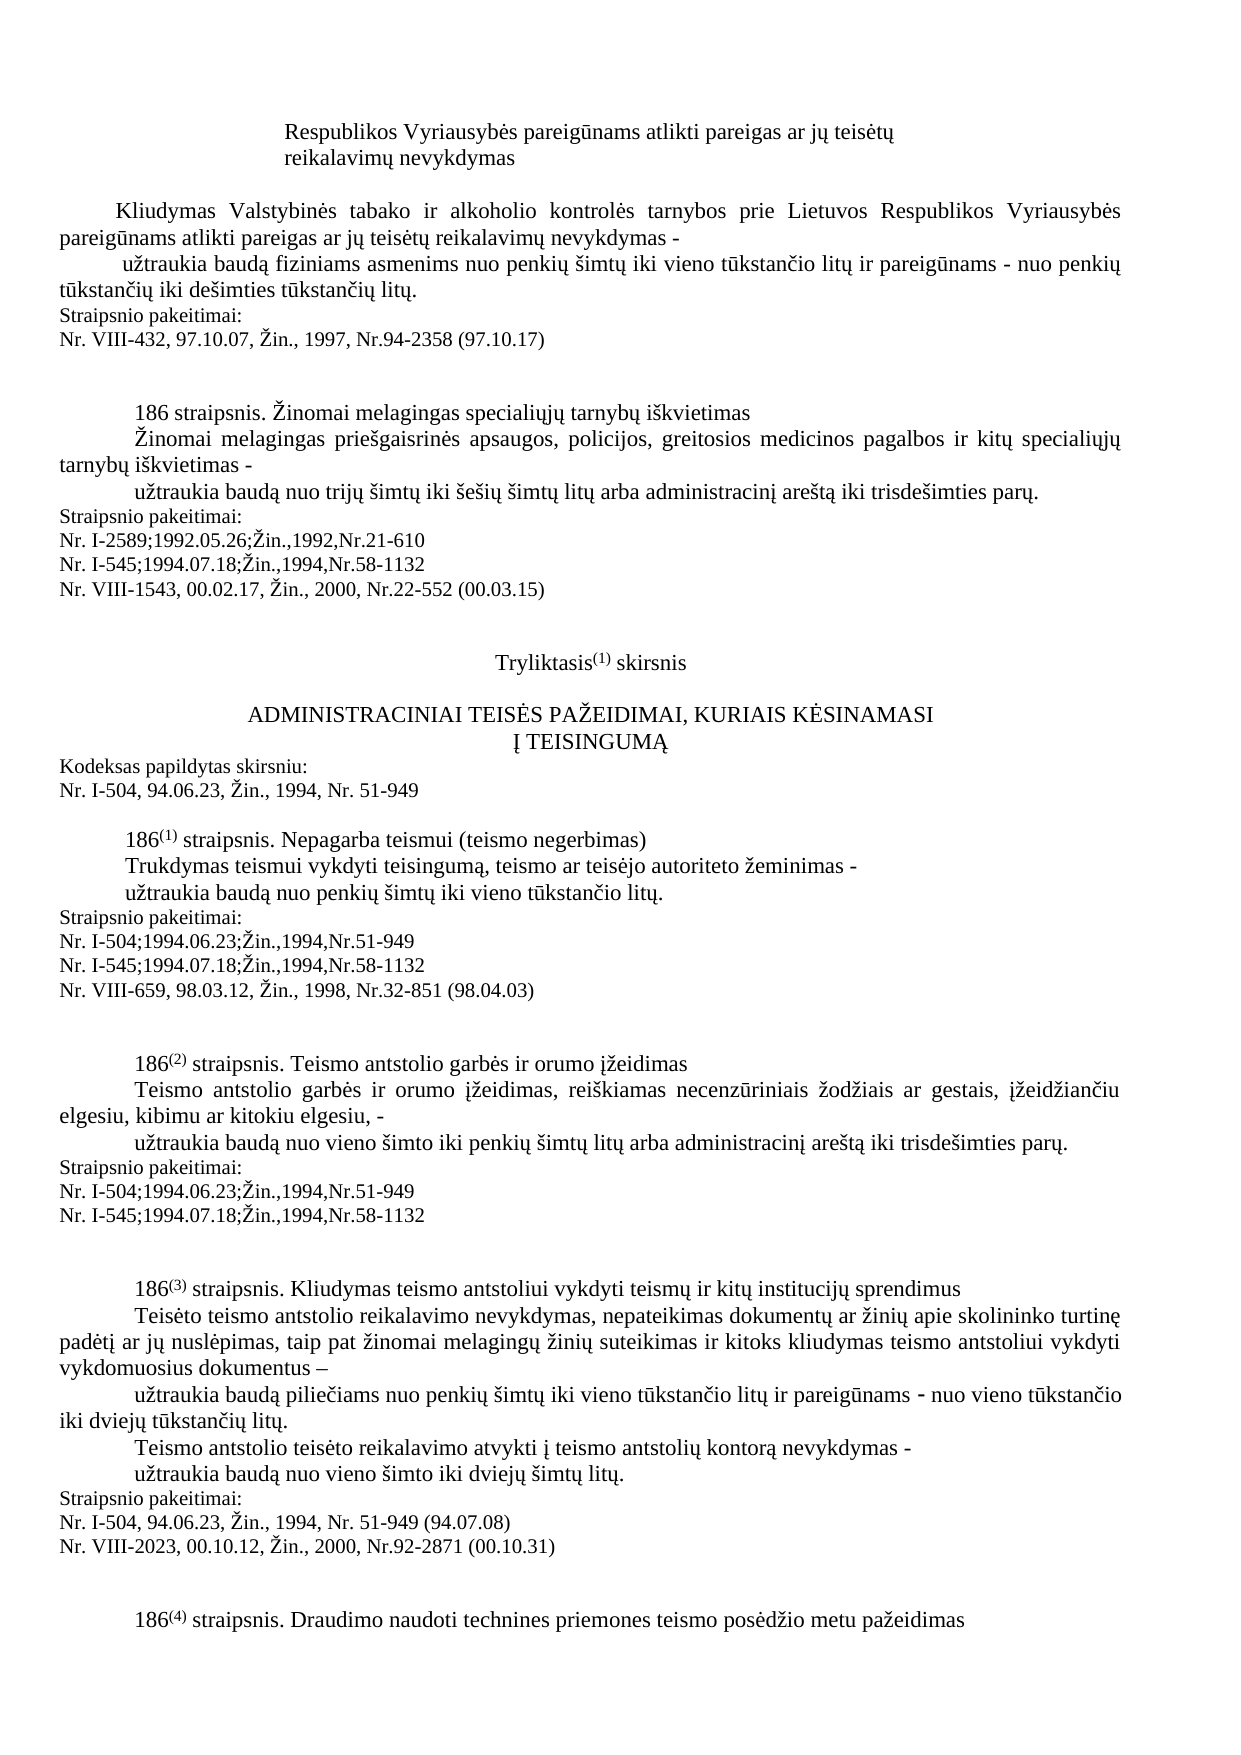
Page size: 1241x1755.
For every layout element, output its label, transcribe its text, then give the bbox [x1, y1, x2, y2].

text Tryliktasis(1) skirsnis [59, 649, 1122, 675]
text Nr. I-545;1994.07.18;Žin.,1994,Nr.58-1132 [59, 953, 1122, 977]
text Teisėto teismo antstolio reikalavimo nevykdymas, nepateikimas dokumentų ar žinių apie skolininko turtinę padėtį ar jų nuslėpimas, taip pat žinomai melagingų žinių suteikimas ir kitoks kliudymas teismo antstoliui vykdyti vykdomuosius dokumentus – [59, 1302, 1122, 1381]
text Nr. VIII-432, 97.10.07, Žin., 1997, Nr.94-2358 (97.10.17) [59, 327, 1122, 351]
text Nr. I-504;1994.06.23;Žin.,1994,Nr.51-949 [59, 929, 1122, 953]
text Kodeksas papildytas skirsniu: [59, 754, 1122, 778]
text Trukdymas teismui vykdyti teisingumą, teismo ar teisėjo autoriteto žeminimas - [59, 853, 1122, 879]
text Straipsnio pakeitimai: [59, 1155, 1122, 1179]
text Į TEISINGUMĄ [59, 728, 1122, 754]
text Nr. I-504;1994.06.23;Žin.,1994,Nr.51-949 [59, 1179, 1122, 1203]
text užtraukia baudą nuo trijų šimtų iki šešių šimtų litų arba administracinį areštą iki trisdešimties parų. [59, 478, 1122, 504]
text Nr. VIII-659, 98.03.12, Žin., 1998, Nr.32-851 (98.04.03) [59, 977, 1122, 1002]
text užtraukia baudą nuo penkių šimtų iki vieno tūkstančio litų. [59, 879, 1122, 905]
text Straipsnio pakeitimai: [59, 303, 1122, 327]
text 186 straipsnis. Žinomai melagingas specialiųjų tarnybų iškvietimas [59, 399, 1122, 425]
text Straipsnio pakeitimai: [59, 905, 1122, 929]
text Straipsnio pakeitimai: [59, 504, 1122, 528]
text užtraukia baudą nuo vieno šimto iki dviejų šimtų litų. [59, 1460, 1122, 1486]
text Nr. VIII-1543, 00.02.17, Žin., 2000, Nr.22-552 (00.03.15) [59, 576, 1122, 601]
text užtraukia baudą fiziniams asmenims nuo penkių šimtų iki vieno tūkstančio litų ir pareigūnams - nuo penkių tūkstančių iki dešimties tūkstančių litų. [59, 250, 1122, 303]
text Nr. VIII-2023, 00.10.12, Žin., 2000, Nr.92-2871 (00.10.31) [59, 1534, 1122, 1558]
text Teismo antstolio garbės ir orumo įžeidimas, reiškiamas necenzūriniais žodžiais ar gestais, įžeidžiančiu elgesiu, kibimu ar kitokiu elgesiu, - [59, 1076, 1122, 1129]
text Kliudymas Valstybinės tabako ir alkoholio kontrolės tarnybos prie Lietuvos Respublikos Vyriausybės pareigūnams atlikti pareigas ar jų teisėtų reikalavimų nevykdymas - [59, 197, 1122, 250]
text reikalavimų nevykdymas [284, 144, 1122, 171]
text 186(4) straipsnis. Draudimo naudoti technines priemones teismo posėdžio metu pažeidimas [59, 1607, 1122, 1633]
text Nr. I-545;1994.07.18;Žin.,1994,Nr.58-1132 [59, 552, 1122, 576]
text užtraukia baudą nuo vieno šimto iki penkių šimtų litų arba administracinį areštą iki trisdešimties parų. [59, 1129, 1122, 1155]
text 186(1) straipsnis. Nepagarba teismui (teismo negerbimas) [59, 826, 1122, 853]
text Respublikos Vyriausybės pareigūnams atlikti pareigas ar jų teisėtų [284, 118, 1122, 144]
text Nr. I-2589;1992.05.26;Žin.,1992,Nr.21-610 [59, 528, 1122, 552]
text ADMINISTRACINIAI TEISĖS PAŽEIDIMAI, KURIAIS KĖSINAMASI [59, 701, 1122, 728]
text Straipsnio pakeitimai: [59, 1486, 1122, 1510]
text Nr. I-504, 94.06.23, Žin., 1994, Nr. 51-949 [59, 778, 1122, 802]
text užtraukia baudą piliečiams nuo penkių šimtų iki vieno tūkstančio litų ir pareigūnams  nuo vieno tūkstančio iki dviejų tūkstančių litų. [59, 1381, 1122, 1433]
text Teismo antstolio teisėto reikalavimo atvykti į teismo antstolių kontorą nevykdymas - [59, 1433, 1122, 1460]
text Nr. I-504, 94.06.23, Žin., 1994, Nr. 51-949 (94.07.08) [59, 1510, 1122, 1534]
text Žinomai melagingas priešgaisrinės apsaugos, policijos, greitosios medicinos pagalbos ir kitų specialiųjų tarnybų iškvietimas - [59, 425, 1122, 478]
text 186(2) straipsnis. Teismo antstolio garbės ir orumo įžeidimas [59, 1050, 1122, 1076]
text Nr. I-545;1994.07.18;Žin.,1994,Nr.58-1132 [59, 1203, 1122, 1227]
text 186(3) straipsnis. Kliudymas teismo antstoliui vykdyti teismų ir kitų institucijų sprendimus [59, 1275, 1122, 1302]
